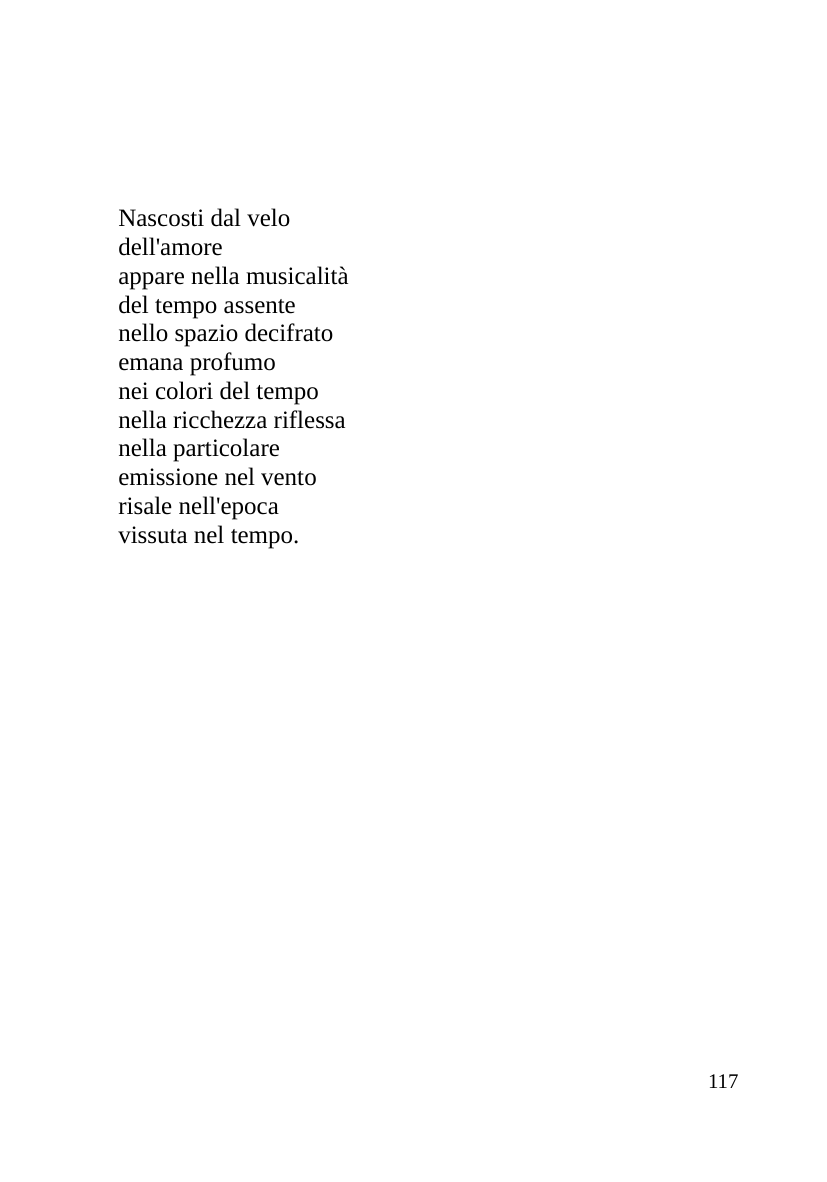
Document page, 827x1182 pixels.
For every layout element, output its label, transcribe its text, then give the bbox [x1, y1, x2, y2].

text del tempo assente [88, 290, 738, 318]
text dell'amore [88, 232, 738, 261]
text nella particolare [88, 433, 738, 462]
text vissuta nel tempo. [88, 520, 738, 548]
text emissione nel vento [88, 462, 738, 491]
text nei colori del tempo [88, 376, 738, 405]
text nello spazio decifrato [88, 318, 738, 347]
text appare nella musicalità [88, 261, 738, 290]
text emana profumo [88, 347, 738, 376]
text nella ricchezza riflessa [88, 405, 738, 433]
text risale nell'epoca [88, 491, 738, 520]
text Nascosti dal velo [88, 203, 738, 232]
